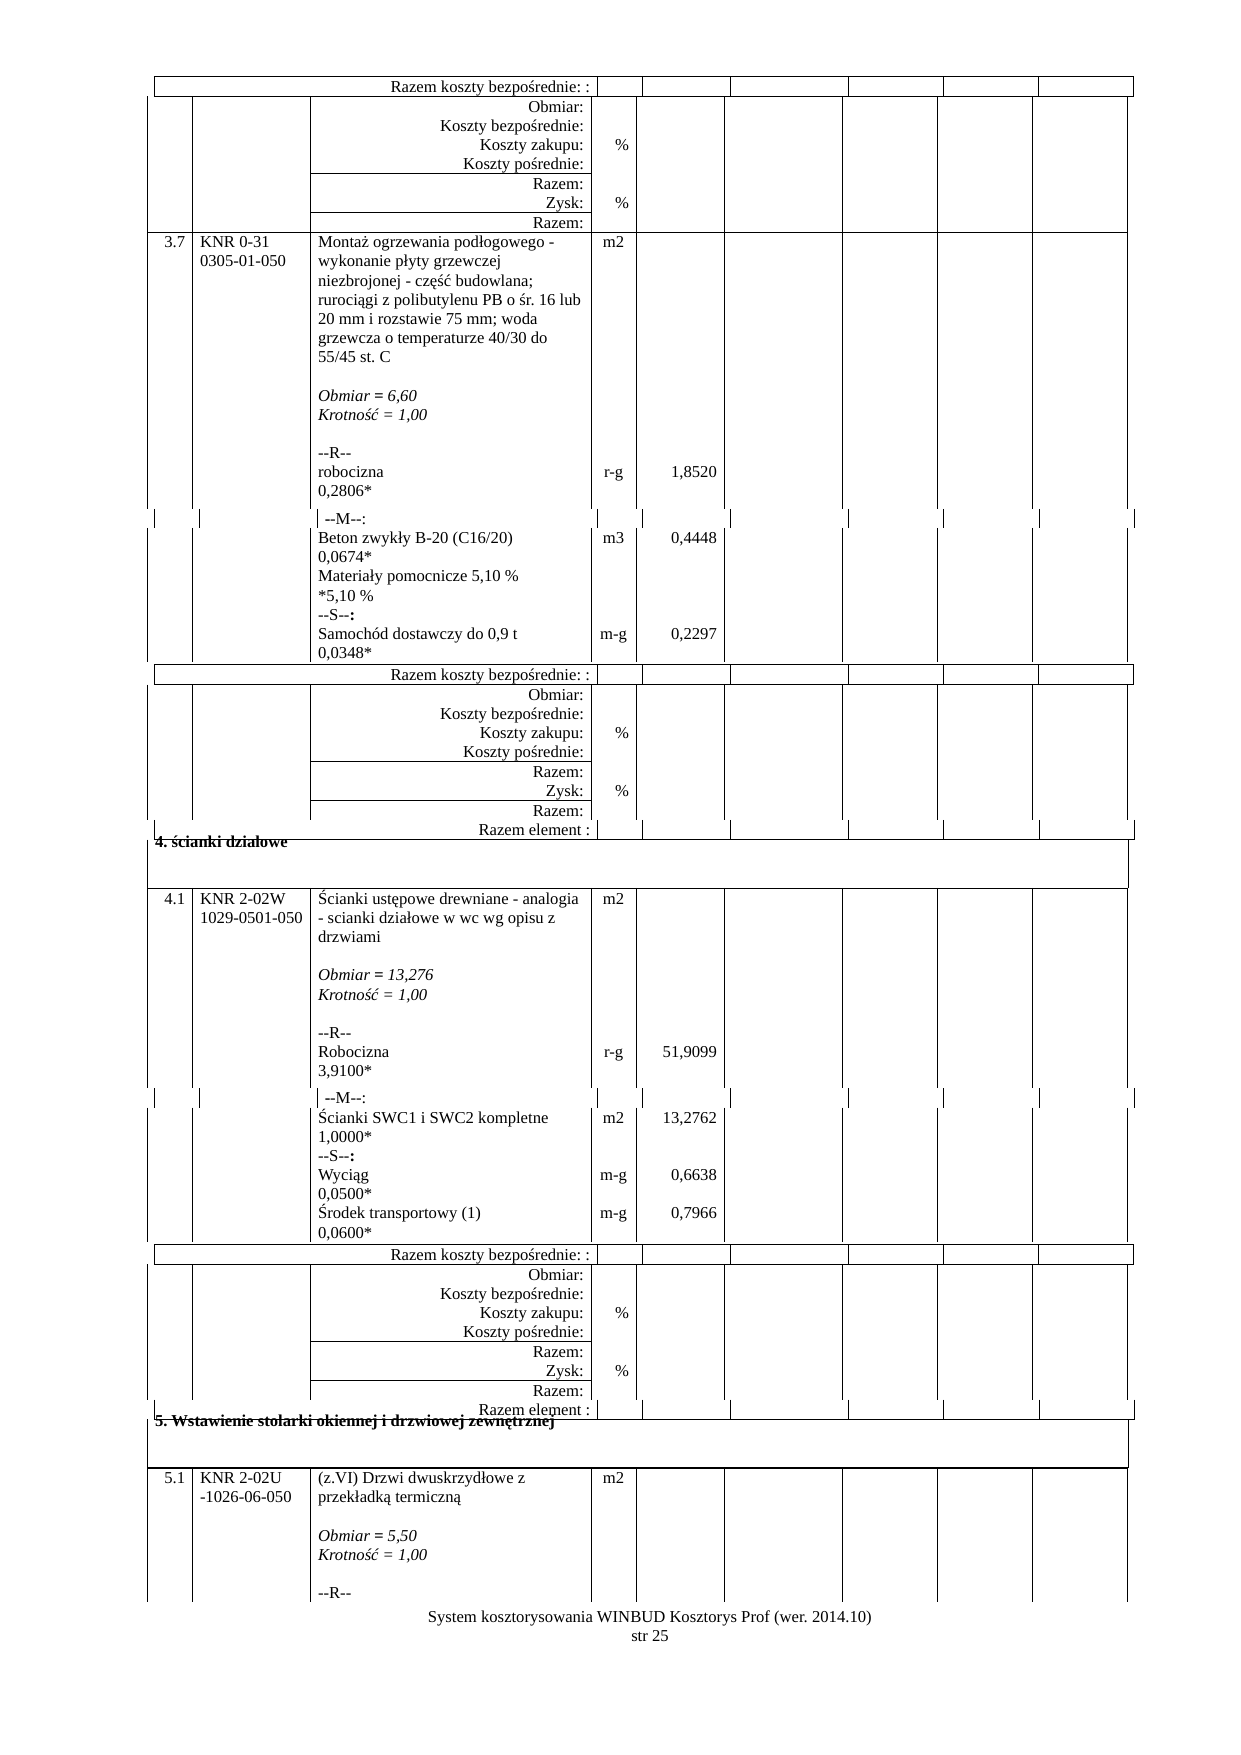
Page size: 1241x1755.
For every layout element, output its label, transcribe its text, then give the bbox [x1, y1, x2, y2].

table_cell [592, 605, 636, 624]
table_cell [1033, 212, 1127, 232]
table_cell [592, 761, 636, 781]
table_header [938, 1108, 1032, 1146]
table_cell [843, 800, 937, 820]
table_cell [843, 1380, 937, 1399]
table_cell Materiały pomocnicze 5,10 % *5,10 % [311, 566, 591, 604]
table_cell [938, 1203, 1032, 1242]
table_cell [843, 1303, 937, 1322]
table_cell [843, 193, 937, 212]
table_cell [148, 1322, 192, 1341]
table_cell [938, 135, 1032, 154]
table_cell [725, 173, 842, 193]
table_cell [148, 605, 192, 624]
table_cell [725, 704, 842, 723]
table_cell [592, 1583, 636, 1602]
table_cell [637, 1380, 724, 1399]
table_header [944, 820, 1039, 839]
table_cell [148, 1284, 192, 1303]
table_header 4.1 [148, 889, 192, 1023]
table_header [637, 1265, 724, 1283]
table_header [1040, 1088, 1134, 1107]
table_header [1040, 820, 1134, 839]
table_header 0,4448 [637, 528, 724, 566]
table_header [725, 1165, 842, 1203]
table_header [637, 1469, 724, 1583]
table_header [1033, 889, 1127, 1023]
table_header [725, 97, 842, 116]
table_cell [725, 1042, 842, 1088]
table_cell [148, 212, 192, 232]
table_cell [592, 443, 636, 462]
table_header 13,2762 [637, 1108, 724, 1146]
table_header [1039, 665, 1133, 684]
table_cell [592, 1322, 636, 1341]
table_cell [1033, 116, 1127, 135]
table_cell [1033, 233, 1127, 443]
table_header [725, 1265, 842, 1283]
table_cell [637, 193, 724, 212]
table_header m2 [592, 1469, 636, 1583]
table_header Wyciąg 0,0500* [311, 1165, 591, 1203]
table_cell --S--: [311, 1146, 591, 1165]
table_header [1033, 624, 1127, 662]
table_header [637, 889, 724, 1023]
table_cell [148, 1380, 192, 1399]
table_cell Koszty pośrednie: [311, 1322, 591, 1341]
table_cell [843, 1583, 937, 1602]
table_cell [843, 1322, 937, 1341]
table_header [199, 820, 317, 839]
table_cell [1033, 173, 1127, 193]
table_cell Razem: [311, 801, 591, 820]
table_cell [1033, 1380, 1127, 1399]
table_cell [193, 742, 310, 761]
table_cell [938, 1361, 1032, 1380]
table_cell [938, 233, 1032, 443]
table_cell [938, 723, 1032, 742]
table_cell [193, 1146, 310, 1165]
table_cell [938, 566, 1032, 604]
table_cell [148, 154, 192, 173]
table_cell [148, 1341, 192, 1361]
table_cell [1033, 1361, 1127, 1380]
table_cell [725, 1284, 842, 1303]
table_header m2 [592, 1108, 636, 1146]
table_cell [148, 443, 192, 462]
table_header [944, 509, 1039, 528]
table_header [199, 1400, 317, 1419]
table_header [1033, 1469, 1127, 1583]
table_header KNR 2-02U -1026-06-050 [193, 1469, 310, 1583]
table_header --M--: [318, 1088, 597, 1107]
table_cell --R-- [311, 1583, 591, 1602]
table_header [155, 509, 199, 528]
table_header [643, 77, 730, 96]
table_header m2 [592, 889, 636, 1023]
table_cell [938, 116, 1032, 135]
table_cell [592, 566, 636, 604]
table_cell [148, 781, 192, 800]
table_header [155, 1088, 199, 1107]
table_cell [592, 704, 636, 723]
table_cell [193, 1042, 310, 1088]
table_cell % [592, 193, 636, 212]
table_cell [938, 1023, 1032, 1042]
table_cell Robocizna 3,9100* [311, 1042, 591, 1088]
table_cell m-g [592, 1203, 636, 1242]
table_header 5. Wstawienie stolarki okiennej i drzwiowej zewnętrznej [148, 1419, 1128, 1467]
table_cell [843, 742, 937, 761]
table_header Razem koszty bezpośrednie: : [155, 77, 597, 96]
table_cell [193, 704, 310, 723]
table_cell [843, 135, 937, 154]
table_cell [725, 605, 842, 624]
table_cell [1033, 193, 1127, 212]
table_header [598, 509, 642, 528]
table_header [1040, 509, 1134, 528]
table_header [148, 624, 192, 662]
table_cell [938, 462, 1032, 509]
table_cell [725, 1023, 842, 1042]
table_header [938, 1165, 1032, 1203]
table_cell Koszty pośrednie: [311, 154, 591, 173]
table_header [843, 685, 937, 704]
table_cell Koszty bezpośrednie: [311, 704, 591, 723]
table_cell [1033, 704, 1127, 723]
table_cell [193, 116, 310, 135]
table_header [1039, 77, 1133, 96]
table_header m-g [592, 624, 636, 662]
table_cell [725, 462, 842, 509]
table_cell robocizna 0,2806* [311, 462, 591, 509]
table_cell [1033, 742, 1127, 761]
table_cell [1033, 1023, 1127, 1042]
table_header --M--: [318, 509, 597, 528]
table_cell [1033, 1303, 1127, 1322]
table_header [731, 1245, 848, 1264]
table_cell Razem: [311, 213, 591, 232]
table_cell [843, 723, 937, 742]
table_cell [148, 173, 192, 193]
table_cell [148, 566, 192, 604]
table_header [155, 1400, 199, 1419]
table_cell [843, 1284, 937, 1303]
table_cell % [592, 135, 636, 154]
table_header Samochód dostawczy do 0,9 t 0,0348* [311, 624, 591, 662]
table_cell [637, 800, 724, 820]
table_cell [843, 1042, 937, 1088]
table_cell [725, 135, 842, 154]
table_cell [938, 1380, 1032, 1399]
table_cell [193, 1380, 310, 1399]
table_cell Koszty pośrednie: [311, 742, 591, 761]
table_cell r-g [592, 1042, 636, 1088]
table_header [592, 1265, 636, 1283]
table_header [193, 685, 310, 704]
table_cell [637, 154, 724, 173]
table_header [200, 1088, 317, 1107]
table_header [725, 528, 842, 566]
table_cell 3.7 [148, 233, 192, 443]
table_cell [592, 154, 636, 173]
table_cell [148, 1361, 192, 1380]
table_header [155, 820, 199, 839]
table_cell [725, 1341, 842, 1361]
table_cell [1033, 761, 1127, 781]
table_header [731, 1088, 848, 1107]
table_cell Razem: [311, 762, 591, 781]
table_cell [592, 742, 636, 761]
table_cell [725, 154, 842, 173]
table_cell [725, 1380, 842, 1399]
table_cell [148, 1303, 192, 1322]
table_header [598, 665, 642, 684]
table_cell [1033, 1341, 1127, 1361]
table_header [731, 1400, 848, 1419]
table_header [1033, 1108, 1127, 1146]
table_cell [1033, 154, 1127, 173]
table_header [598, 820, 642, 839]
table_header [843, 1108, 937, 1146]
table_header [843, 889, 937, 1023]
table_header [944, 1245, 1038, 1264]
table_cell [637, 135, 724, 154]
table_cell [843, 1341, 937, 1361]
table_cell [193, 135, 310, 154]
table_cell [938, 605, 1032, 624]
table_header [643, 509, 730, 528]
table_cell [637, 1023, 724, 1042]
table_cell [193, 1284, 310, 1303]
table_cell [592, 212, 636, 232]
table_cell [193, 605, 310, 624]
table_cell [938, 1303, 1032, 1322]
table_cell [193, 1341, 310, 1361]
table_header Razem koszty bezpośrednie: : [155, 665, 597, 684]
table_cell [148, 1203, 192, 1242]
table_cell [725, 1583, 842, 1602]
table_cell [193, 1023, 310, 1042]
table_header [938, 1265, 1032, 1283]
table_cell [938, 1583, 1032, 1602]
table_cell [637, 212, 724, 232]
table_cell [843, 1146, 937, 1165]
table_cell [1033, 723, 1127, 742]
table_cell [1033, 462, 1127, 509]
table_cell [637, 1303, 724, 1322]
table_header Ścianki SWC1 i SWC2 kompletne 1,0000* [311, 1108, 591, 1146]
table_cell [592, 173, 636, 193]
table_header [843, 624, 937, 662]
table_header [938, 97, 1032, 116]
table_cell % [592, 781, 636, 800]
table_cell [592, 116, 636, 135]
table_cell [148, 1583, 192, 1602]
table_header [1040, 1400, 1134, 1419]
table_cell [148, 462, 192, 509]
table_cell [938, 1284, 1032, 1303]
table_cell % [592, 1361, 636, 1380]
table_cell [193, 761, 310, 781]
table_header Razem koszty bezpośrednie: : [155, 1245, 597, 1264]
table_cell % [592, 723, 636, 742]
table_header [849, 1400, 943, 1419]
table_cell % [592, 1303, 636, 1322]
table_header 0,6638 [637, 1165, 724, 1203]
table_header Obmiar: [311, 97, 591, 116]
table_cell [725, 1361, 842, 1380]
table_cell 0,7966 [637, 1203, 724, 1242]
table_cell 1,8520 [637, 462, 724, 509]
table_header [643, 665, 730, 684]
table_cell Razem: [311, 174, 591, 193]
table_cell Montaż ogrzewania podłogowego - wykonanie płyty grzewczej niezbrojonej - część budowlana; rurociągi z polibutylenu PB o śr. 16 lub 20 mm i rozstawie 75 mm; woda grzewcza o temperaturze 40/30 do 55/45 st. C Obmiar = 6,60 Krotność = 1,00 [311, 233, 591, 443]
table_cell [725, 233, 842, 443]
table_header m-g [592, 1165, 636, 1203]
table_header 0,2297 [637, 624, 724, 662]
table_header [598, 1245, 642, 1264]
table_cell [148, 1146, 192, 1165]
table_header [598, 1088, 642, 1107]
table_header [725, 624, 842, 662]
table_cell Razem: [311, 1381, 591, 1399]
table_cell [637, 742, 724, 761]
table_cell [637, 233, 724, 443]
table_cell [637, 1341, 724, 1361]
table_cell Koszty zakupu: [311, 1303, 591, 1322]
table_cell [843, 1203, 937, 1242]
table_cell [1033, 605, 1127, 624]
table_header [148, 528, 192, 566]
table_header [843, 97, 937, 116]
table_header [725, 889, 842, 1023]
table_cell [1033, 800, 1127, 820]
table_header [643, 1245, 730, 1264]
table_header [643, 1400, 730, 1419]
table_cell --R-- [311, 443, 591, 462]
table_cell [725, 761, 842, 781]
table_cell [725, 212, 842, 232]
table_cell [843, 212, 937, 232]
table_cell [637, 605, 724, 624]
table_header Razem element : [317, 1400, 597, 1419]
table_cell [193, 193, 310, 212]
table_cell r-g [592, 462, 636, 509]
table_header [148, 1264, 192, 1283]
table_cell [637, 1583, 724, 1602]
table_header [938, 685, 1032, 704]
table_cell [592, 1023, 636, 1042]
table_header [1039, 1245, 1133, 1264]
table_header [849, 509, 943, 528]
table_cell [148, 1042, 192, 1088]
table_cell [637, 1146, 724, 1165]
table_cell [592, 1380, 636, 1399]
table_cell [938, 761, 1032, 781]
table_cell [1033, 1284, 1127, 1303]
table_cell Koszty zakupu: [311, 135, 591, 154]
table_cell [938, 193, 1032, 212]
table_header [944, 1088, 1039, 1107]
table_header [938, 889, 1032, 1023]
table_cell [637, 566, 724, 604]
table_cell [193, 462, 310, 509]
table_header [148, 96, 192, 116]
table_cell [725, 800, 842, 820]
table_cell [843, 605, 937, 624]
table_header [849, 665, 943, 684]
table_header [849, 1088, 943, 1107]
table_header [1033, 528, 1127, 566]
table_header [849, 820, 943, 839]
table_header [944, 77, 1038, 96]
table_cell [637, 723, 724, 742]
table_header [1033, 97, 1127, 116]
table_cell [938, 1146, 1032, 1165]
table_header [731, 820, 848, 839]
table_header [598, 1400, 642, 1419]
table_header [849, 77, 943, 96]
table_cell Koszty bezpośrednie: [311, 116, 591, 135]
table_cell [725, 781, 842, 800]
table_cell --R-- [311, 1023, 591, 1042]
table_header [592, 97, 636, 116]
table_header [843, 528, 937, 566]
table_cell [725, 566, 842, 604]
table_cell [148, 704, 192, 723]
table_cell [725, 1303, 842, 1322]
table_header Obmiar: [311, 685, 591, 704]
table_cell [843, 116, 937, 135]
table_header [938, 624, 1032, 662]
table_cell [843, 1023, 937, 1042]
table_cell [1033, 1322, 1127, 1341]
table_cell [843, 781, 937, 800]
table_header [938, 528, 1032, 566]
table_cell [938, 800, 1032, 820]
table_header [592, 685, 636, 704]
table_cell [193, 723, 310, 742]
table_cell Koszty bezpośrednie: [311, 1284, 591, 1303]
table_cell [725, 1146, 842, 1165]
table_cell [1033, 566, 1127, 604]
table_cell [938, 1042, 1032, 1088]
table_cell [843, 566, 937, 604]
table_cell [592, 800, 636, 820]
table_cell [843, 1361, 937, 1380]
table_header [148, 1165, 192, 1203]
table_cell [938, 443, 1032, 462]
table_cell m2 [592, 233, 636, 443]
table_cell [148, 116, 192, 135]
table_cell [193, 1203, 310, 1242]
table_cell --S--: [311, 605, 591, 624]
table_cell [843, 761, 937, 781]
table_cell [193, 1583, 310, 1602]
table_cell [843, 462, 937, 509]
table_cell [193, 1361, 310, 1380]
table_cell [193, 173, 310, 193]
table_cell [637, 116, 724, 135]
table_cell [148, 193, 192, 212]
table_cell [843, 704, 937, 723]
table_header [731, 665, 848, 684]
table_cell [843, 233, 937, 443]
table_cell [148, 723, 192, 742]
table_header [148, 685, 192, 704]
table_header [731, 77, 848, 96]
table_cell [193, 566, 310, 604]
table_cell KNR 0-31 0305-01-050 [193, 233, 310, 443]
table_cell Razem: [311, 1342, 591, 1361]
table_header [193, 1165, 310, 1203]
table_cell [592, 1341, 636, 1361]
table_cell [193, 443, 310, 462]
table_cell [1033, 443, 1127, 462]
table_header [725, 1108, 842, 1146]
table_cell [193, 154, 310, 173]
table_cell [1033, 1203, 1127, 1242]
table_header [938, 1469, 1032, 1583]
table_cell [938, 704, 1032, 723]
table_cell [637, 1322, 724, 1341]
table_cell [637, 1284, 724, 1303]
table_cell [725, 1203, 842, 1242]
table_cell [637, 704, 724, 723]
table_cell [1033, 1042, 1127, 1088]
table_header 4. ścianki dzialowe [148, 840, 1128, 887]
table_header (z.VI) Drzwi dwuskrzydłowe z przekładką termiczną Obmiar = 5,50 Krotność = 1,00 [311, 1469, 591, 1583]
table_header [637, 97, 724, 116]
table_cell [725, 742, 842, 761]
table_cell [843, 154, 937, 173]
table_header [193, 97, 310, 116]
table_header [731, 509, 848, 528]
table_cell [938, 173, 1032, 193]
table_header [725, 1469, 842, 1583]
table_cell Zysk: [311, 781, 591, 800]
table_cell [193, 800, 310, 820]
table_cell 51,9099 [637, 1042, 724, 1088]
table_header [944, 1400, 1039, 1419]
table_cell [1033, 1146, 1127, 1165]
table_cell [725, 116, 842, 135]
table_header [193, 1265, 310, 1283]
table_header m3 [592, 528, 636, 566]
table_cell [637, 761, 724, 781]
table_cell [592, 1146, 636, 1165]
table_cell [725, 193, 842, 212]
table_header Ścianki ustępowe drewniane - analogia - scianki działowe w wc wg opisu z drzwiami Obmiar = 13,276 Krotność = 1,00 [311, 889, 591, 1023]
table_header [643, 820, 730, 839]
table_header [725, 685, 842, 704]
table_cell [938, 1322, 1032, 1341]
table_header [598, 77, 642, 96]
table_cell [148, 761, 192, 781]
table_header [1033, 1265, 1127, 1283]
table_cell [193, 1303, 310, 1322]
table_cell [1033, 1583, 1127, 1602]
table_header [1033, 685, 1127, 704]
table_header [193, 1108, 310, 1146]
table_cell Zysk: [311, 1361, 591, 1380]
table_header 5.1 [148, 1469, 192, 1583]
table_cell [193, 781, 310, 800]
table_header [843, 1265, 937, 1283]
table_cell [843, 443, 937, 462]
table_header [849, 1245, 943, 1264]
table_cell [637, 443, 724, 462]
table_cell [1033, 135, 1127, 154]
table_header Beton zwykły B-20 (C16/20) 0,0674* [311, 528, 591, 566]
table_cell [938, 154, 1032, 173]
table_cell [938, 1341, 1032, 1361]
table_header [1033, 1165, 1127, 1203]
table_cell Zysk: [311, 193, 591, 212]
table_cell [725, 1322, 842, 1341]
table_cell [637, 173, 724, 193]
table_cell [148, 135, 192, 154]
table_cell [148, 800, 192, 820]
table_cell [193, 1322, 310, 1341]
table_header [200, 509, 317, 528]
table_cell [193, 212, 310, 232]
table_header [843, 1469, 937, 1583]
table_header [193, 528, 310, 566]
table_cell [938, 212, 1032, 232]
table_cell [843, 173, 937, 193]
table_cell [938, 742, 1032, 761]
table_cell [637, 781, 724, 800]
table_cell [637, 1361, 724, 1380]
table_cell Koszty zakupu: [311, 723, 591, 742]
table_header [843, 1165, 937, 1203]
table_cell [725, 443, 842, 462]
table_header Razem element : [317, 820, 597, 839]
table_cell Środek transportowy (1) 0,0600* [311, 1203, 591, 1242]
table_header [643, 1088, 730, 1107]
table_header [944, 665, 1038, 684]
table_header Obmiar: [311, 1265, 591, 1283]
table_cell [148, 742, 192, 761]
table_header KNR 2-02W 1029-0501-050 [193, 889, 310, 1023]
table_cell [725, 723, 842, 742]
table_cell [1033, 781, 1127, 800]
table_cell [148, 1023, 192, 1042]
table_cell [938, 781, 1032, 800]
table_header [148, 1108, 192, 1146]
table_cell [592, 1284, 636, 1303]
table_header [637, 685, 724, 704]
table_header [193, 624, 310, 662]
